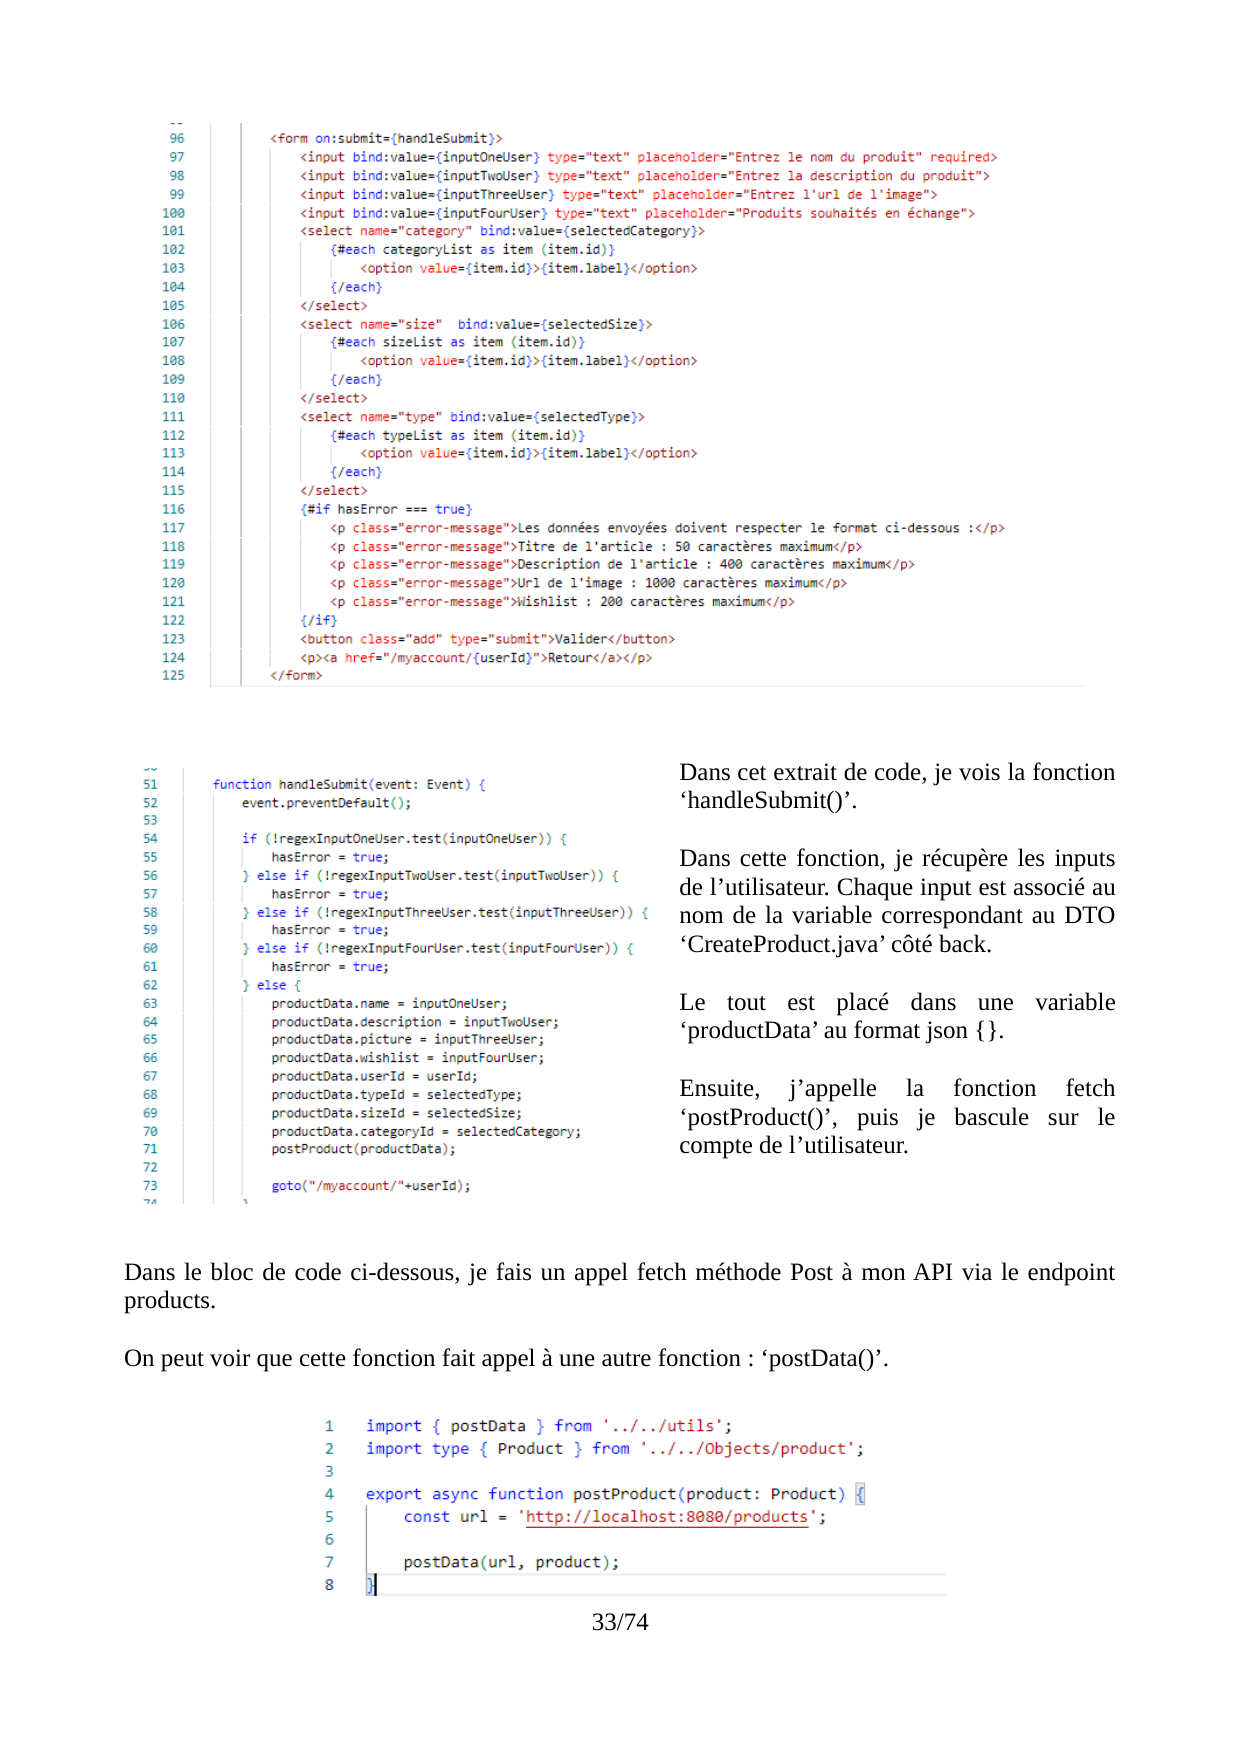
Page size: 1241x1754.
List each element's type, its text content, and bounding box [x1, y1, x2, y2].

picture [301, 1411, 946, 1608]
table_cell Dans cet extrait de code, je vois la fonction ‘handleSubmit()’. Dans cette fonction, je récupère les inputs de l’utilisateur. Chaque input est associé au nom de la variable correspondant au DTO ‘CreateProduct.java’ côté back. Le tout est placé dans une variable ‘productData’ au format json {}. Ensuite, j’appelle la fonction fetch ‘postProduct()’, puis je bascule sur le compte de l’utilisateur. [674, 722, 1122, 1251]
table_cell Dans le bloc de code ci-dessous, je fais un appel fetch méthode Post à mon API via le endpoint products. On peut voir que cette fonction fait appel à une autre fonction : ‘postData()’. [118, 1251, 1122, 1406]
table_cell [118, 722, 673, 762]
table_cell [118, 1406, 1122, 1561]
table_cell [118, 762, 673, 1251]
picture [123, 768, 668, 1204]
table_cell [118, 118, 1122, 722]
picture [154, 123, 1085, 688]
